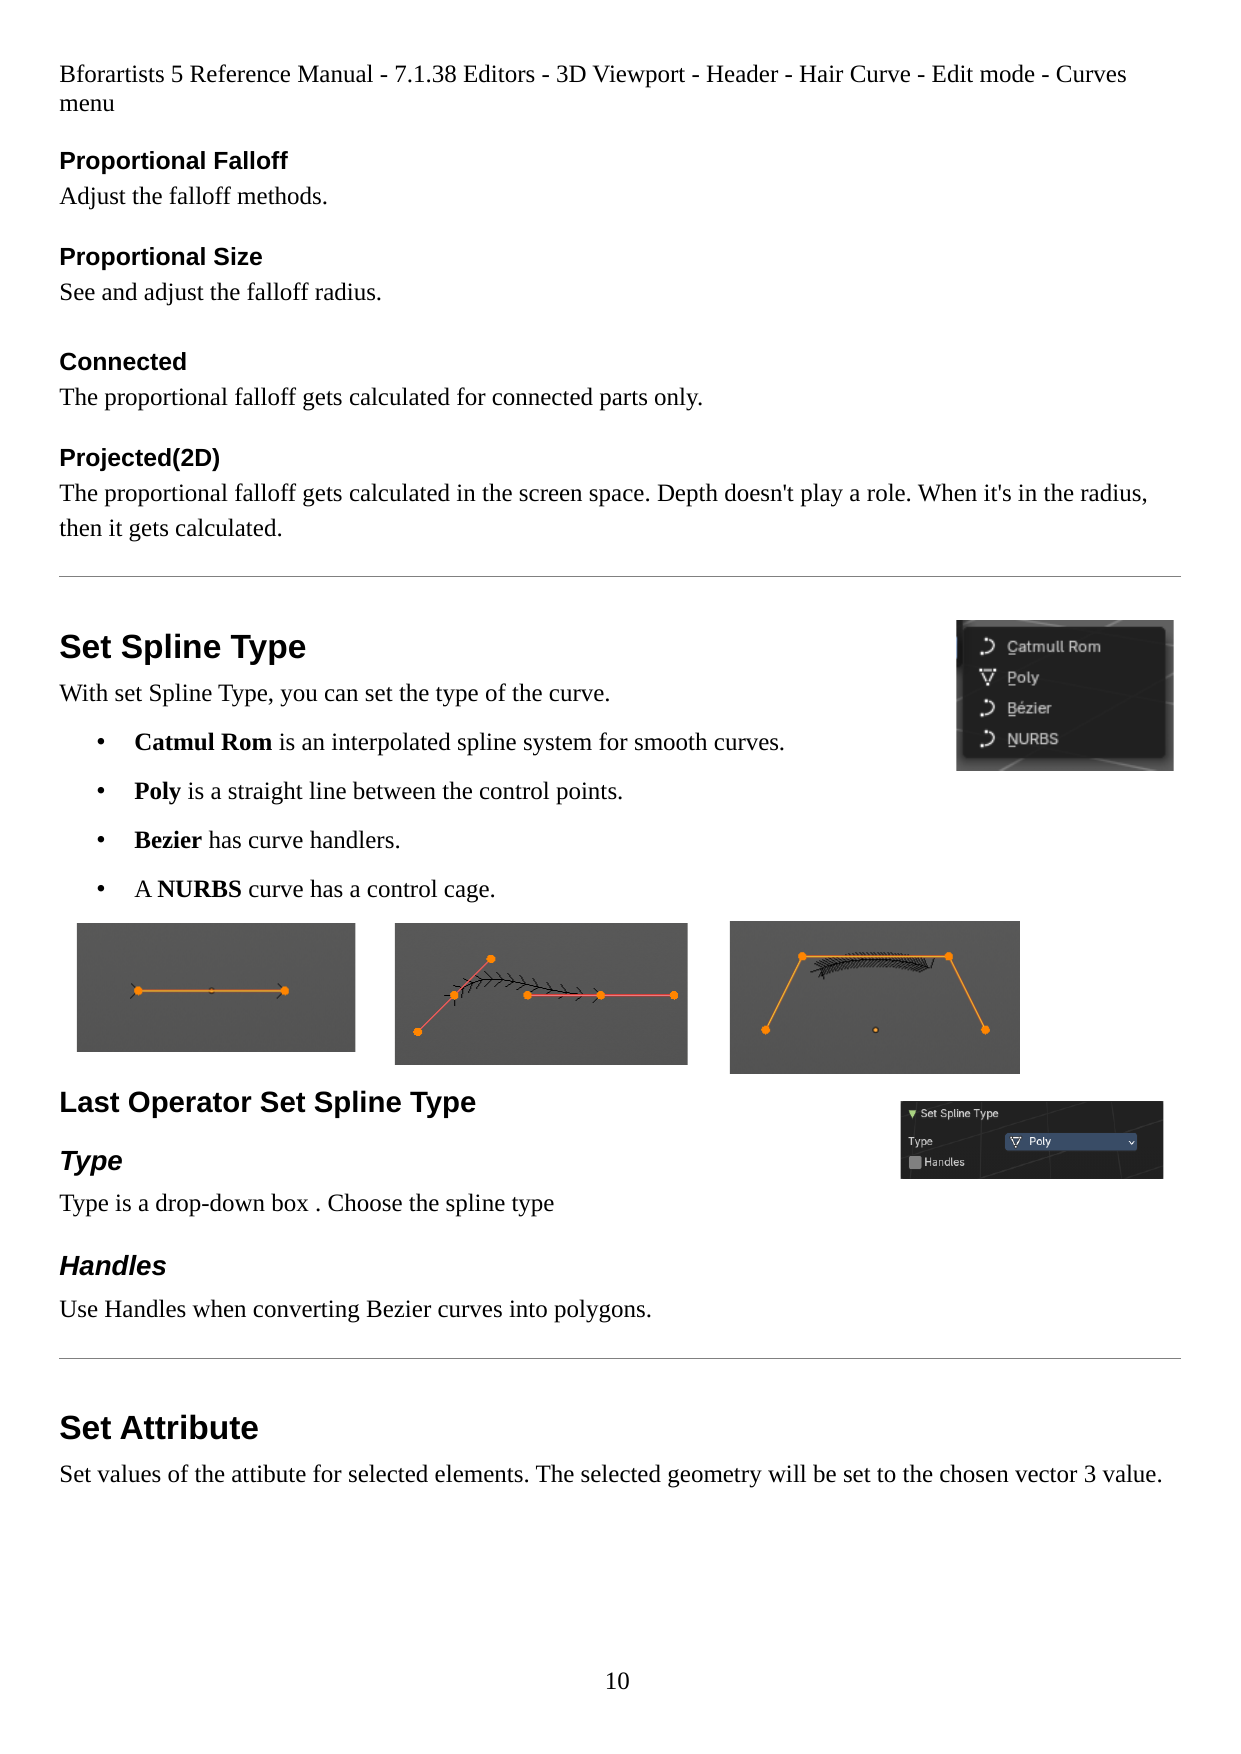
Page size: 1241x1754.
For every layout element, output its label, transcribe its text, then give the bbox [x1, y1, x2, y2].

subtitle Handles [59, 1250, 1181, 1282]
list Poly is a straight line between the control points. [97, 776, 1181, 805]
text See and adjust the falloff radius. [59, 277, 1181, 306]
picture [729, 921, 1020, 1074]
subtitle [1164, 1144, 1181, 1176]
text Type is a drop-down box . Choose the spline type [59, 1188, 1181, 1217]
picture [956, 620, 1174, 771]
subtitle Set Spline Type [59, 627, 956, 666]
text The proportional falloff gets calculated for connected parts only. [59, 382, 1181, 411]
subtitle Connected [59, 347, 1181, 376]
subtitle Proportional Falloff [59, 146, 1181, 174]
text Use Handles when converting Bezier curves into polygons. [59, 1294, 1181, 1323]
text Adjust the falloff methods. [59, 181, 1181, 209]
picture [900, 1101, 1164, 1179]
subtitle Proportional Size [59, 242, 1181, 271]
list A NURBS curve has a control cage. [97, 874, 1181, 903]
list Catmul Rom is an interpolated spline system for smooth curves. [97, 727, 956, 756]
list Bezier has curve handlers. [97, 825, 1181, 854]
text Set values of the attibute for selected elements. The selected geometry will be set to the chosen vector 3 value. [59, 1459, 1181, 1488]
subtitle Last Operator Set Spline Type [59, 1085, 1181, 1119]
text With set Spline Type, you can set the type of the curve. [59, 678, 956, 707]
subtitle Type [59, 1144, 900, 1176]
subtitle Set Attribute [59, 1408, 1181, 1447]
picture [76, 923, 356, 1052]
picture [394, 923, 688, 1065]
text The proportional falloff gets calculated in the screen space. Depth doesn't play a role. When it's in the radius, then it gets calculated. [59, 478, 1181, 542]
subtitle Projected(2D) [59, 443, 1181, 472]
